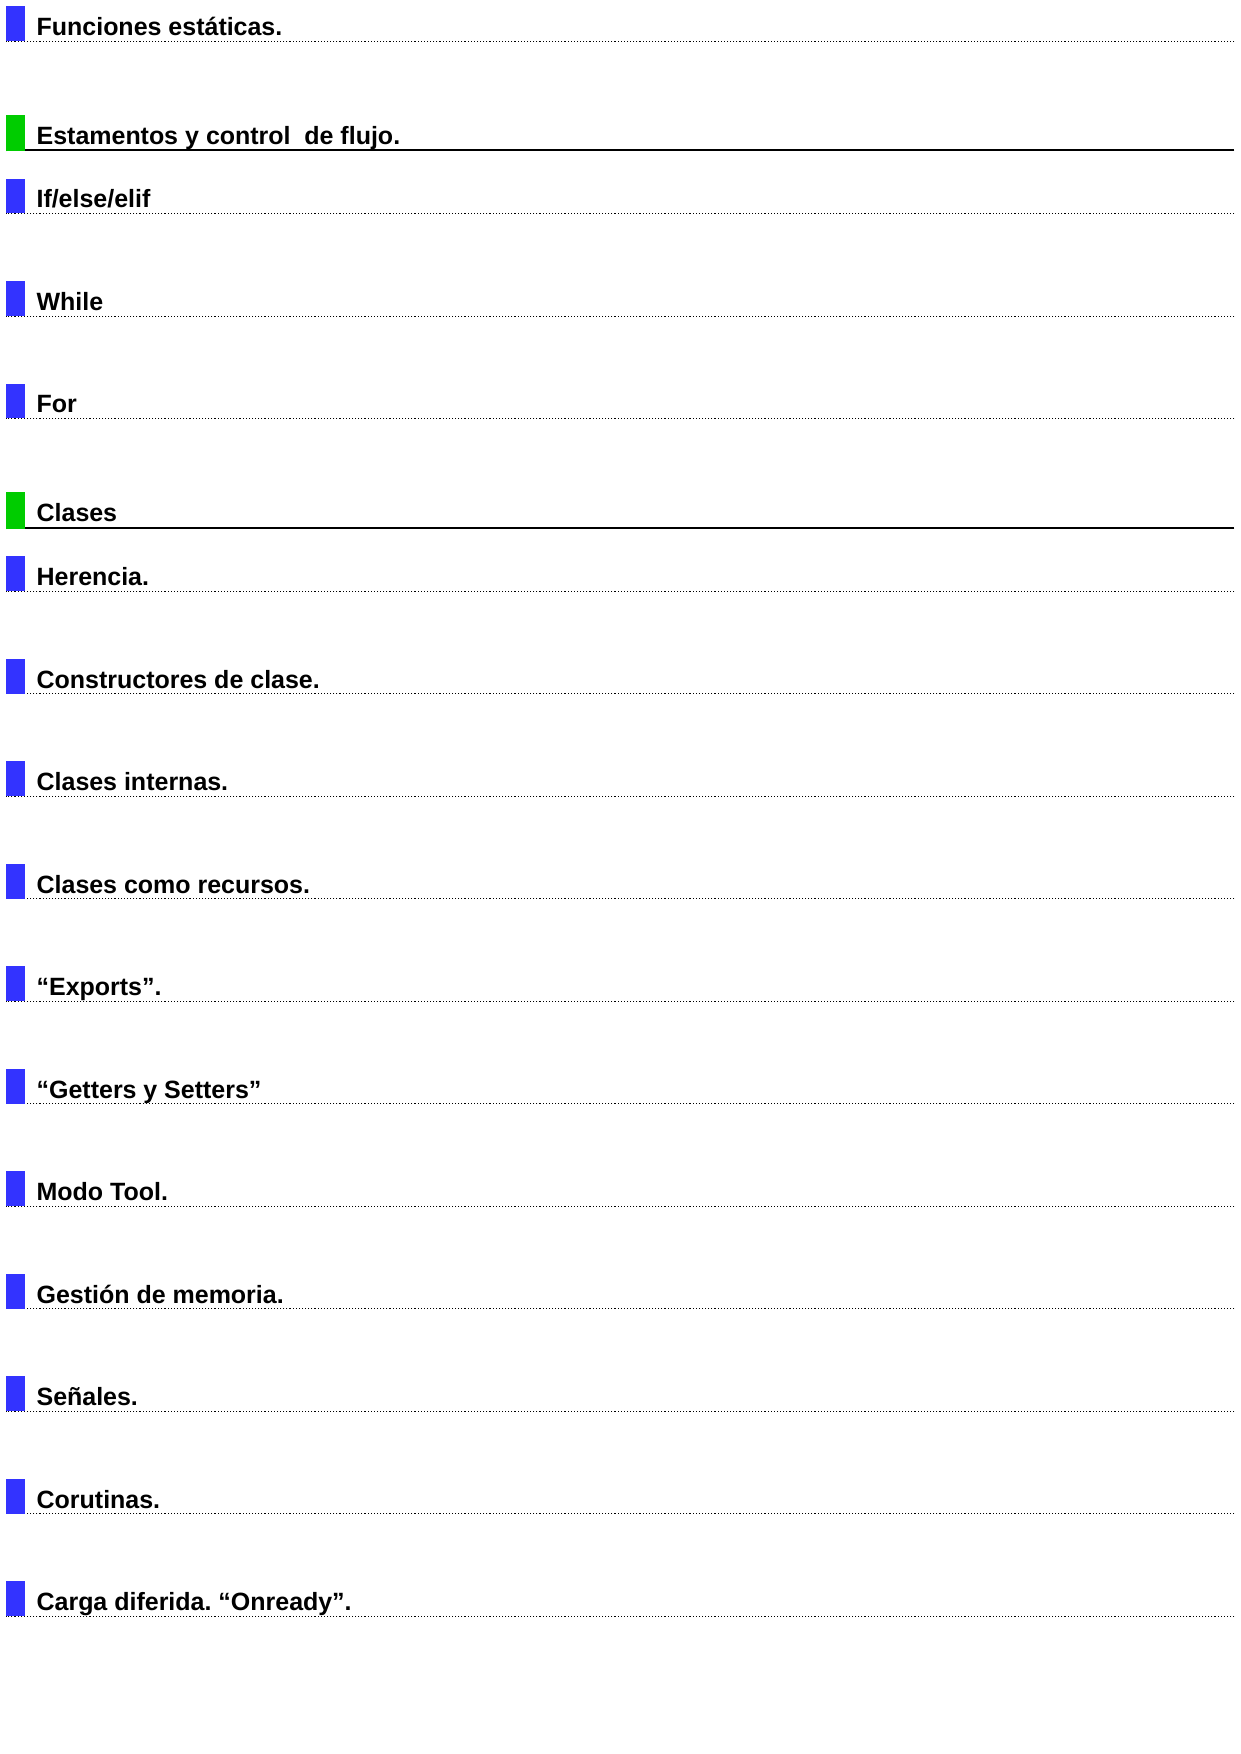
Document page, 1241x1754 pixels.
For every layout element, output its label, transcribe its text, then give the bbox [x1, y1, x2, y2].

subtitle Funciones estáticas. [25, 6, 1234, 41]
subtitle Clases internas. [25, 761, 1234, 796]
subtitle Señales. [25, 1376, 1234, 1411]
subtitle While [25, 281, 1234, 316]
subtitle Herencia. [25, 556, 1234, 591]
subtitle Clases como recursos. [25, 864, 1234, 898]
subtitle Gestión de memoria. [25, 1274, 1234, 1308]
subtitle Constructores de clase. [25, 659, 1234, 693]
subtitle “Getters y Setters” [25, 1069, 1234, 1103]
subtitle For [6, 383, 1234, 418]
subtitle Corutinas. [25, 1479, 1234, 1513]
subtitle Modo Tool. [25, 1171, 1234, 1206]
subtitle Estamentos y control de flujo. [25, 115, 1234, 149]
subtitle Carga diferida. “Onready”. [25, 1581, 1234, 1616]
subtitle Clases [25, 492, 1234, 527]
subtitle If/else/elif [6, 178, 1234, 213]
subtitle “Exports”. [25, 966, 1234, 1001]
